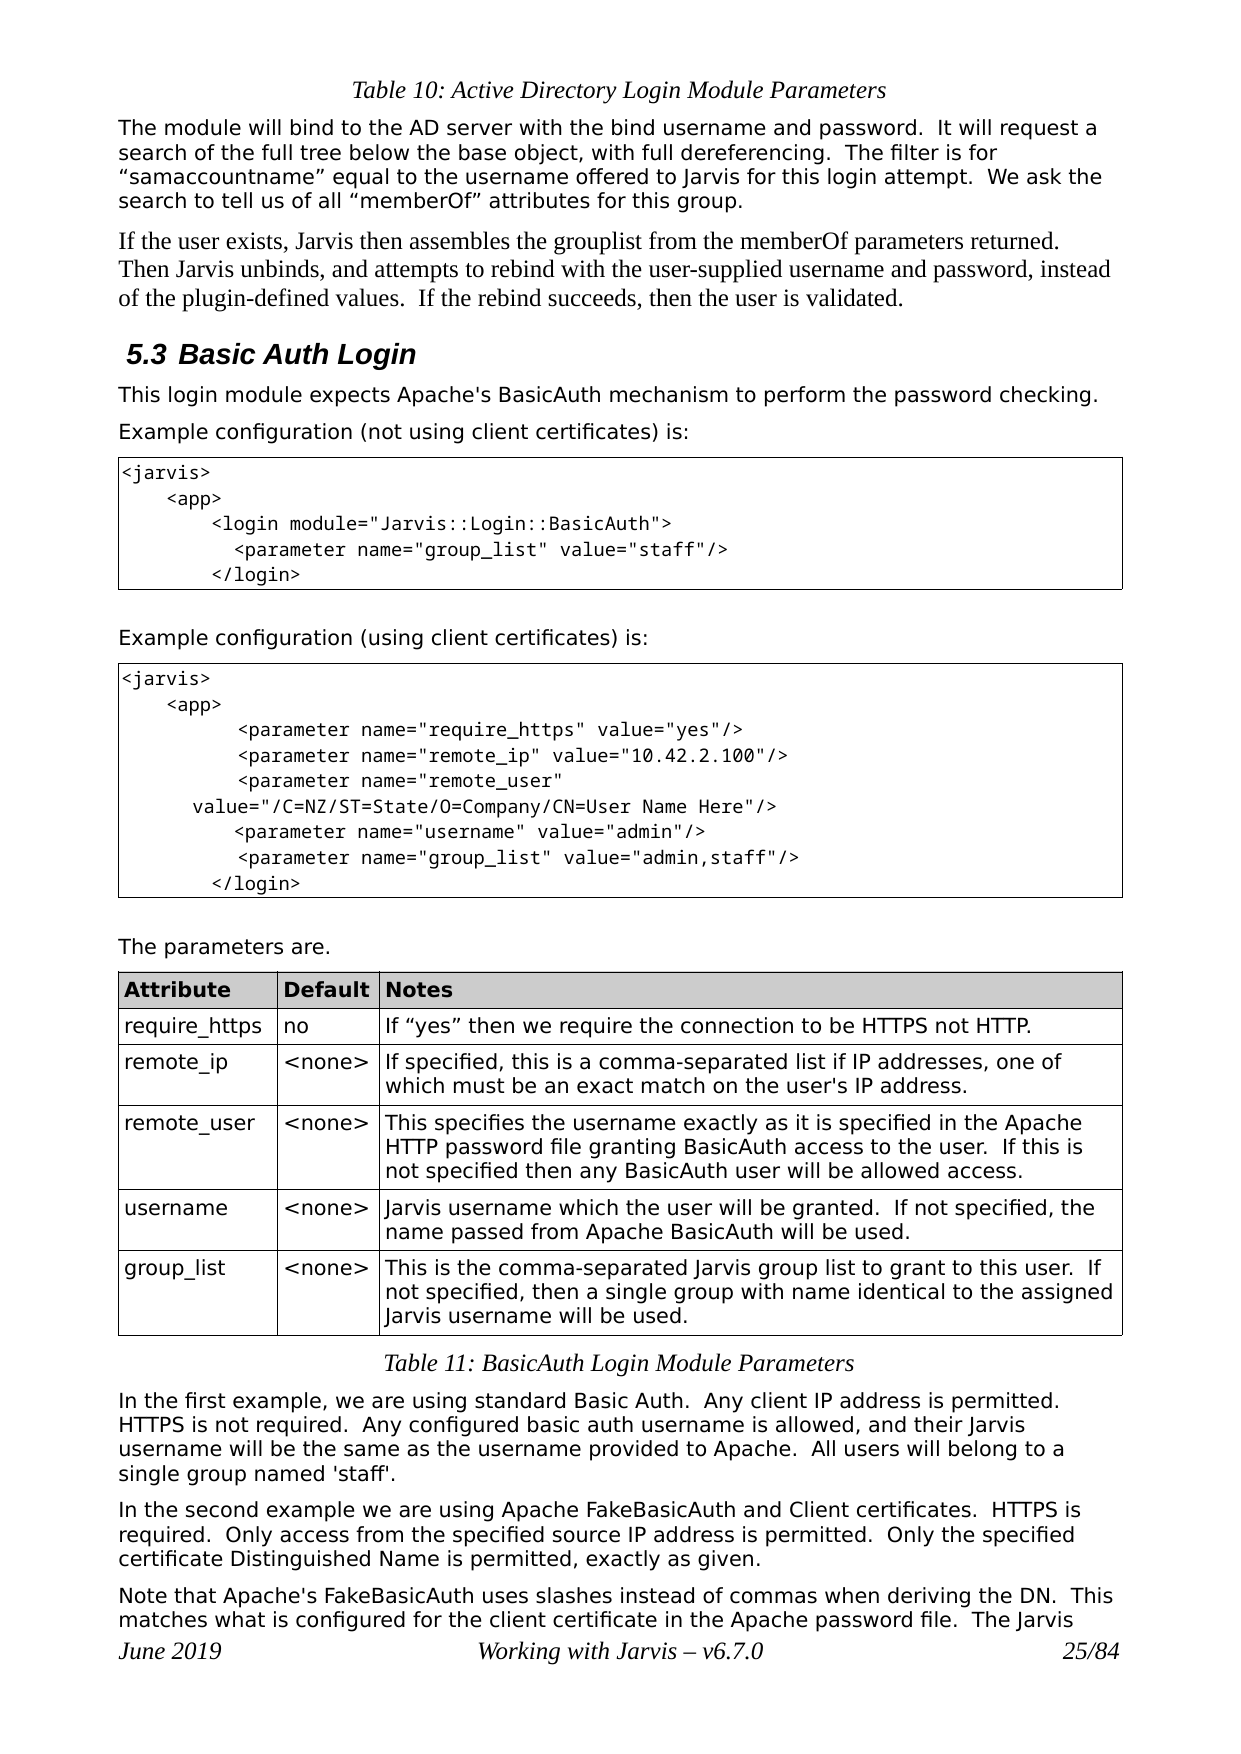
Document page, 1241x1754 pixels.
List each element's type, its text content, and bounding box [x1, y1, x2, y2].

text <parameter name="username" value="admin"/> [119, 816, 1122, 842]
text <parameter name="group_list" value="admin,staff"/> [119, 842, 1122, 867]
text <parameter name="remote_ip" value="10.42.2.100"/> [119, 739, 1122, 765]
text Example configuration (using client certificates) is: [118, 626, 1122, 651]
table_cell remote_user [119, 1106, 277, 1189]
table_cell no [278, 1009, 379, 1044]
table_cell group_list [119, 1251, 277, 1334]
table_cell If specified, this is a comma-separated list if IP addresses, one of which must be an exact match on the user's IP address. [380, 1045, 1122, 1104]
text </login> [119, 559, 1122, 589]
table_cell username [119, 1190, 277, 1250]
text <parameter name="group_list" value="staff"/> [119, 533, 1122, 559]
table_header Default [278, 973, 379, 1008]
table_cell require_https [119, 1009, 277, 1044]
table_header Notes [380, 973, 1122, 1008]
text In the first example, we are using standard Basic Auth. Any client IP address is permitted. HTTPS is not required. Any configured basic auth username is allowed, and their Jarvis username will be the same as the username provided to Apache. All users will belong to a single group named 'staff'. [118, 1389, 1122, 1486]
text Example configuration (not using client certificates) is: [118, 420, 1122, 444]
text This login module expects Apache's BasicAuth mechanism to perform the password checking. [118, 383, 1122, 407]
text If the user exists, Jarvis then assembles the grouplist from the memberOf parameters returned. Then Jarvis unbinds, and attempts to rebind with the user-supplied username and password, instead of the plugin-defined values. If the rebind succeeds, then the user is validated. [118, 226, 1122, 312]
text <jarvis> [119, 664, 1122, 688]
subtitle Basic Auth Login [118, 337, 1122, 371]
text Table 11: BasicAuth Login Module Parameters [118, 1348, 1122, 1376]
text The parameters are. [118, 935, 1122, 959]
text Note that Apache's FakeBasicAuth uses slashes instead of commas when deriving the DN. This matches what is configured for the client certificate in the Apache password file. The Jarvis [118, 1584, 1122, 1632]
text In the second example we are using Apache FakeBasicAuth and Client certificates. HTTPS is required. Only access from the specified source IP address is permitted. Only the specified certificate Distinguished Name is permitted, exactly as given. [118, 1498, 1122, 1571]
text <app> [119, 688, 1122, 714]
text <parameter name="require_https" value="yes"/> [119, 714, 1122, 739]
table_header Attribute [119, 973, 277, 1008]
table_cell <none> [278, 1251, 379, 1334]
text The module will bind to the AD server with the bind username and password. It will request a search of the full tree below the base object, with full dereferencing. The filter is for “samaccountname” equal to the username offered to Jarvis for this login attempt. We ask the search to tell us of all “memberOf” attributes for this group. [118, 116, 1122, 213]
table_cell <none> [278, 1106, 379, 1189]
text <login module="Jarvis::Login::BasicAuth"> [119, 508, 1122, 533]
text <jarvis> [119, 458, 1122, 482]
text <parameter name="remote_user" [119, 765, 1122, 791]
table_cell <none> [278, 1045, 379, 1104]
text value="/C=NZ/ST=State/O=Company/CN=User Name Here"/> [119, 791, 1122, 816]
table_cell If “yes” then we require the connection to be HTTPS not HTTP. [380, 1009, 1122, 1044]
table_cell remote_ip [119, 1045, 277, 1104]
table_cell This is the comma-separated Jarvis group list to grant to this user. If not specified, then a single group with name identical to the assigned Jarvis username will be used. [380, 1251, 1122, 1334]
text <app> [119, 482, 1122, 508]
text Table 10: Active Directory Login Module Parameters [118, 75, 1122, 104]
table_cell This specifies the username exactly as it is specified in the Apache HTTP password file granting BasicAuth access to the user. If this is not specified then any BasicAuth user will be allowed access. [380, 1106, 1122, 1189]
table_cell <none> [278, 1190, 379, 1250]
table_cell Jarvis username which the user will be granted. If not specified, the name passed from Apache BasicAuth will be used. [380, 1190, 1122, 1250]
text </login> [119, 867, 1122, 897]
